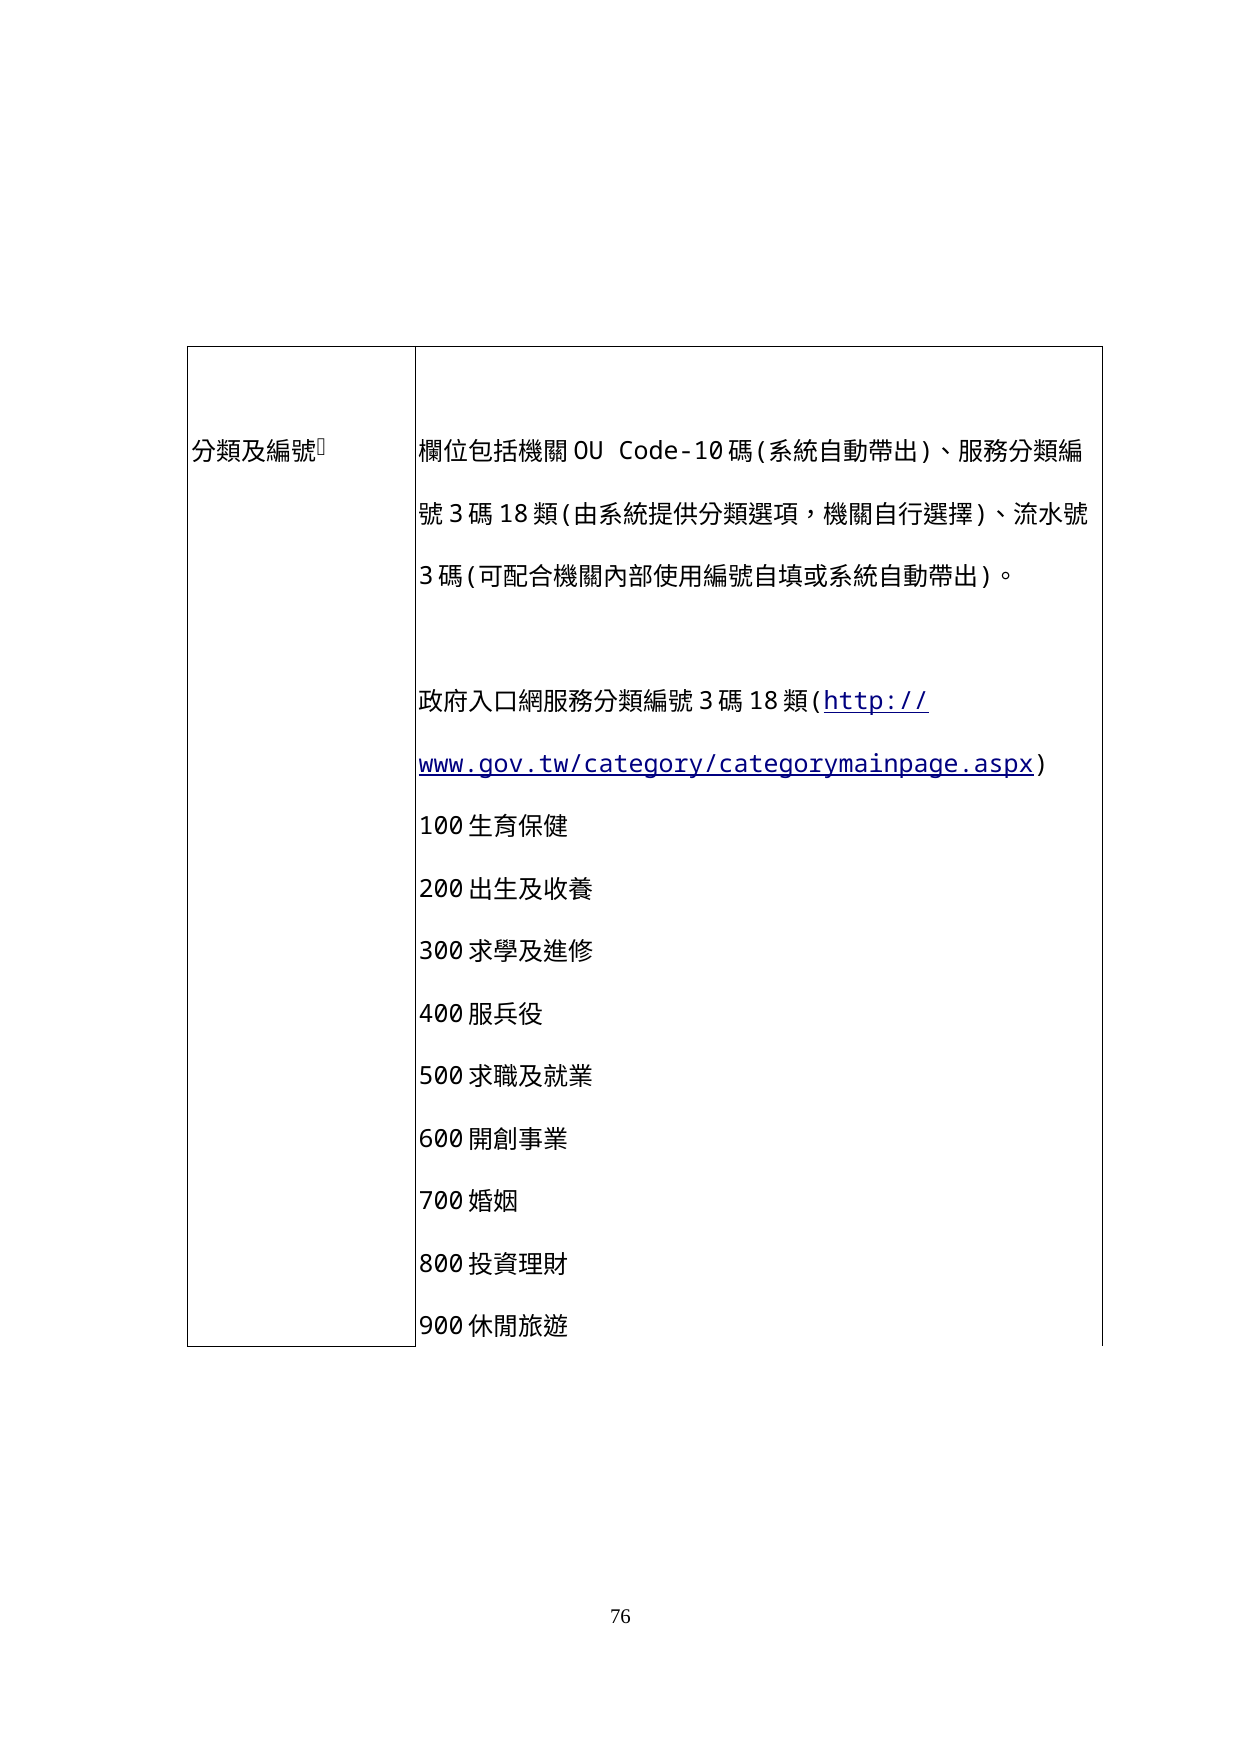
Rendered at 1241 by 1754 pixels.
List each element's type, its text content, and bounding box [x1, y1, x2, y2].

table_cell 欄位包括機關OU Code-10碼(系統自動帶出)、服務分類編號3碼18類(由系統提供分類選項，機關自行選擇)、流水號3碼(可配合機關內部使用編號自填或系統自動帶出)。 政府入口網服務分類編號3碼18類(http://www.gov.tw/category/categorymainpage.aspx) 100生育保健 200出生及收養 300求學及進修 400服兵役 500求職及就業 600開創事業 700婚姻 800投資理財 900休閒旅遊 [416, 347, 1102, 1346]
table_cell 分類及編號 [188, 347, 415, 1346]
